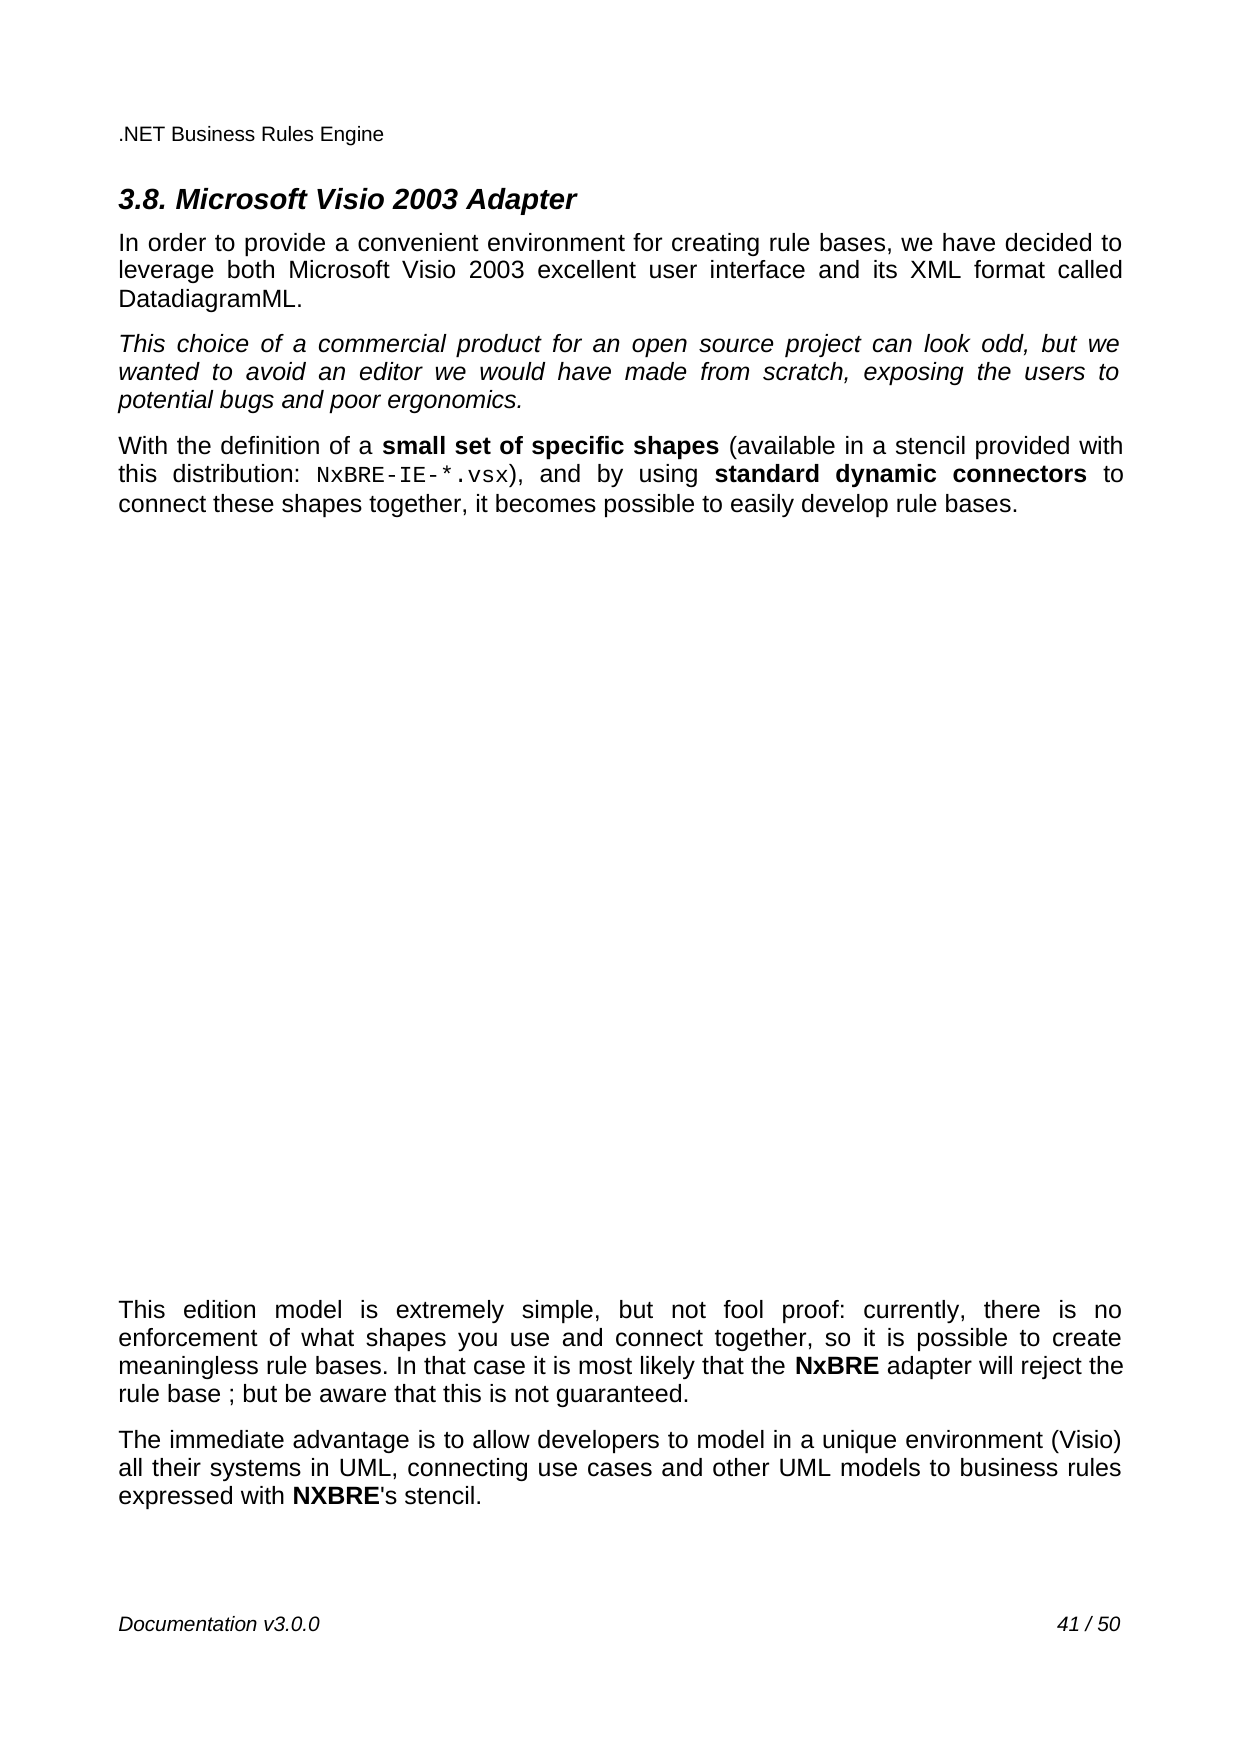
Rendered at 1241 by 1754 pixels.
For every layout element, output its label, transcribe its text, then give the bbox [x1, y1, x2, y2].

subtitle Microsoft Visio 2003 Adapter [118, 183, 1124, 216]
text This choice of a commercial product for an open source project can look odd, but we wanted to avoid an editor we would have made from scratch, exposing the users to potential bugs and poor ergonomics. [118, 330, 1124, 414]
text With the definition of a small set of specific shapes (available in a stencil provided with this distribution: NxBRE-IE-*.vsx), and by using standard dynamic connectors to connect these shapes together, it becomes possible to easily develop rule bases. [118, 432, 1124, 546]
text The immediate advantage is to allow developers to model in a unique environment (Visio) all their systems in UML, connecting use cases and other UML models to business rules expressed with NXBRE's stencil. [118, 1426, 1124, 1510]
text This edition model is extremely simple, but not fool proof: currently, there is no enforcement of what shapes you use and connect together, so it is possible to create meaningless rule bases. In that case it is most likely that the NxBRE adapter will reject the rule base ; but be aware that this is not guaranteed. [118, 563, 1124, 1408]
text In order to provide a convenient environment for creating rule bases, we have decided to leverage both Microsoft Visio 2003 excellent user interface and its XML format called DatadiagramML. [118, 228, 1124, 312]
